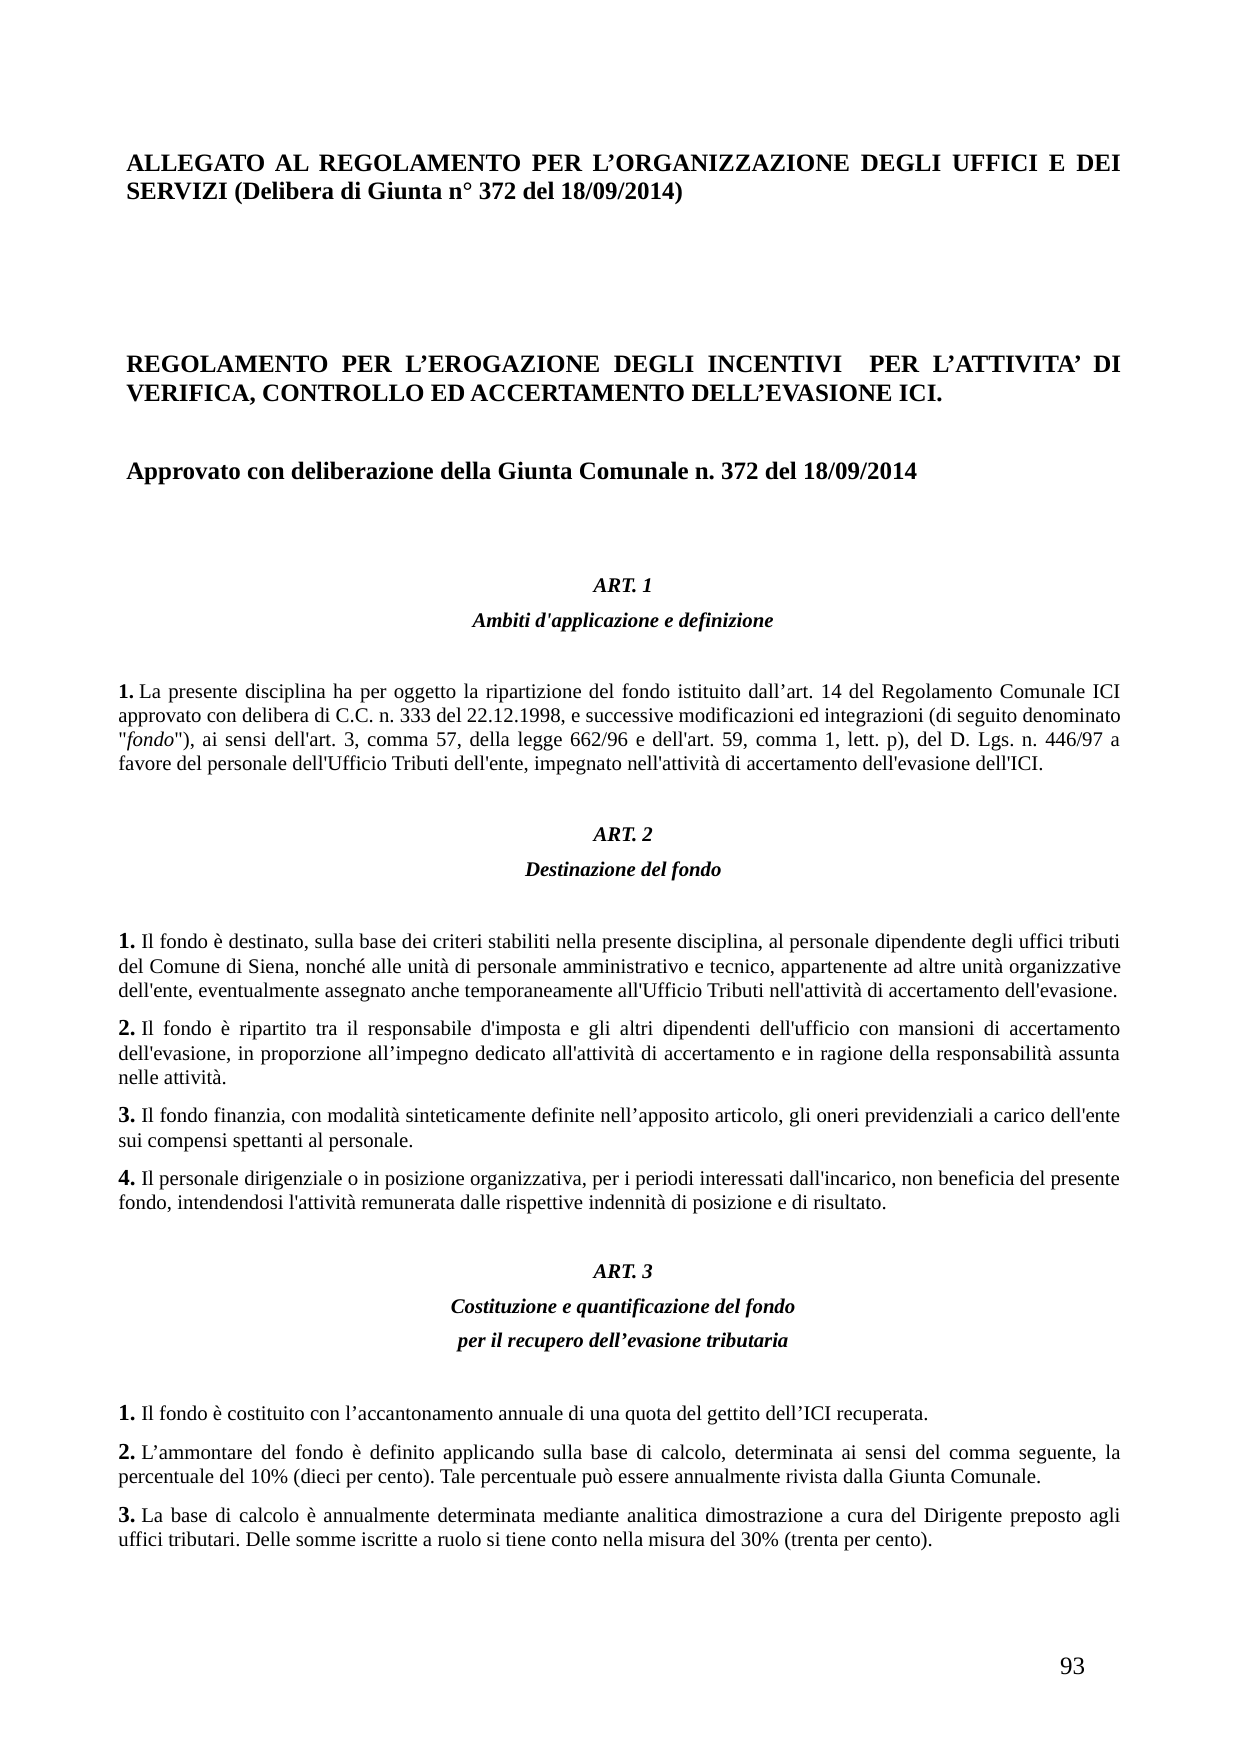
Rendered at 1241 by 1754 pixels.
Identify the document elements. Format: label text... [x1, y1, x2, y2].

text ART. 2 [126, 822, 1122, 846]
list Il fondo è costituito con l’accantonamento annuale di una quota del gettito dell’ICI recuperata. [118, 1399, 1122, 1426]
text Approvato con deliberazione della Giunta Comunale n. 372 del 18/09/2014 [126, 456, 1122, 485]
text Destinazione del fondo [126, 856, 1122, 881]
text Costituzione e quantificazione del fondo [126, 1294, 1122, 1318]
text ART. 1 [126, 573, 1122, 597]
list La presente disciplina ha per oggetto la ripartizione del fondo istituito dall’art. 14 del Regolamento Comunale ICI approvato con delibera di C.C. n. 333 del 22.12.1998, e successive modificazioni ed integrazioni (di seguito denominato "fondo"), ai sensi dell'art. 3, comma 57, della legge 662/96 e dell'art. 59, comma 1, lett. p), del D. Lgs. n. 446/97 a favore del personale dell'Ufficio Tributi dell'ente, impegnato nell'attività di accertamento dell'evasione dell'ICI. [118, 679, 1122, 775]
text ART. 3 [126, 1259, 1122, 1283]
list Il fondo è destinato, sulla base dei criteri stabiliti nella presente disciplina, al personale dipendente degli uffici tributi del Comune di Siena, nonché alle unità di personale amministrativo e tecnico, appartenente ad altre unità organizzative dell'ente, eventualmente assegnato anche temporaneamente all'Ufficio Tributi nell'attività di accertamento dell'evasione. [118, 927, 1122, 1002]
text per il recupero dell’evasione tributaria [126, 1328, 1122, 1352]
list Il personale dirigenziale o in posizione organizzativa, per i periodi interessati dall'incarico, non beneficia del presente fondo, intendendosi l'attività remunerata dalle rispettive indennità di posizione e di risultato. [118, 1164, 1122, 1214]
list Il fondo finanzia, con modalità sinteticamente definite nell’apposito articolo, gli oneri previdenziali a carico dell'ente sui compensi spettanti al personale. [118, 1101, 1122, 1152]
text REGOLAMENTO PER L’EROGAZIONE DEGLI INCENTIVI PER L’ATTIVITA’ DI VERIFICA, CONTROLLO ED ACCERTAMENTO DELL’EVASIONE ICI. [126, 349, 1122, 406]
list La base di calcolo è annualmente determinata mediante analitica dimostrazione a cura del Dirigente preposto agli uffici tributari. Delle somme iscritte a ruolo si tiene conto nella misura del 30% (trenta per cento). [118, 1501, 1122, 1551]
list L’ammontare del fondo è definito applicando sulla base di calcolo, determinata ai sensi del comma seguente, la percentuale del 10% (dieci per cento). Tale percentuale può essere annualmente rivista dalla Giunta Comunale. [118, 1438, 1122, 1488]
text ALLEGATO AL REGOLAMENTO PER L’ORGANIZZAZIONE DEGLI UFFICI E DEI SERVIZI (Delibera di Giunta n° 372 del 18/09/2014) [126, 148, 1122, 205]
text Ambiti d'applicazione e definizione [126, 608, 1122, 632]
list Il fondo è ripartito tra il responsabile d'imposta e gli altri dipendenti dell'ufficio con mansioni di accertamento dell'evasione, in proporzione all’impegno dedicato all'attività di accertamento e in ragione della responsabilità assunta nelle attività. [118, 1014, 1122, 1089]
